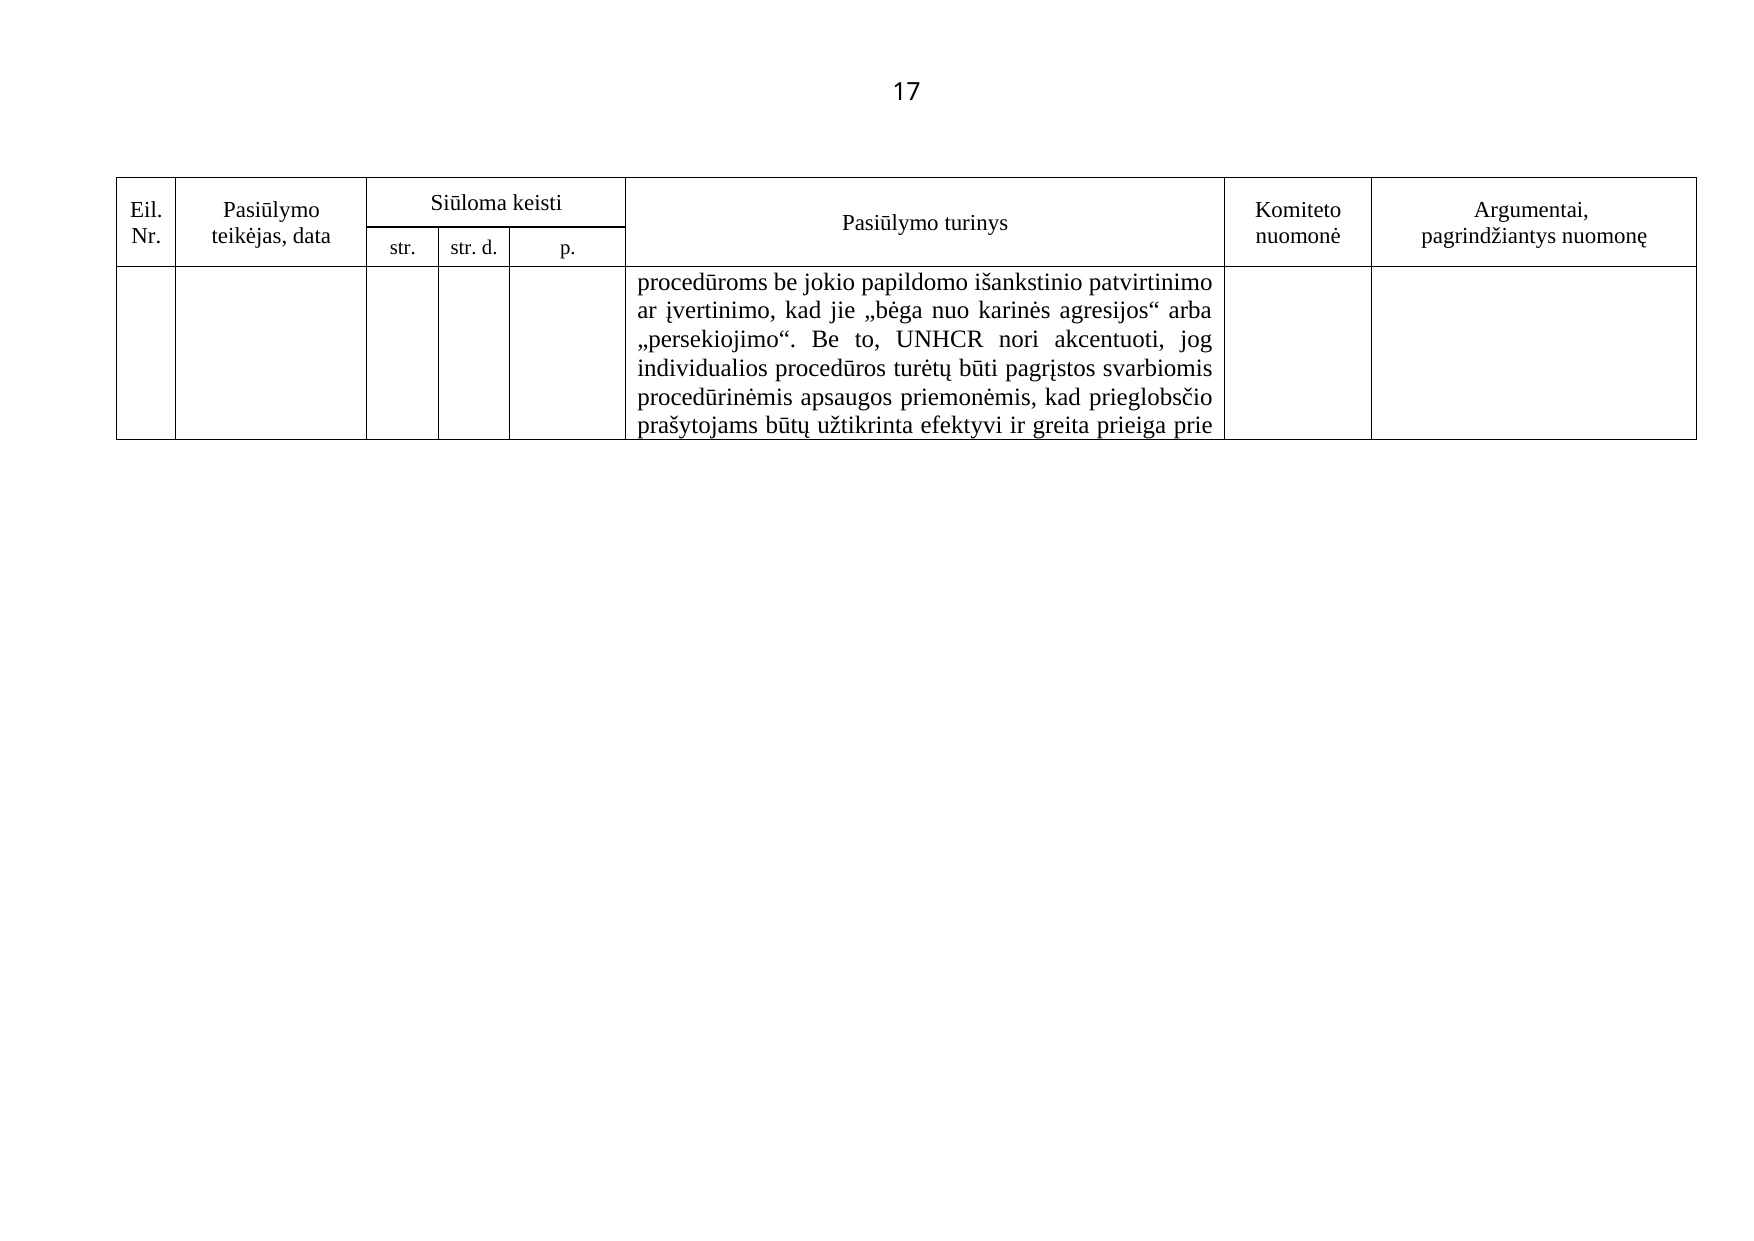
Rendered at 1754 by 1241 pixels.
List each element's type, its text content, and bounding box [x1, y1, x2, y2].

table_cell [439, 267, 509, 439]
table_cell [510, 267, 625, 439]
table_cell str. [367, 228, 438, 266]
table_cell [1372, 267, 1696, 439]
table_header Siūloma keisti [367, 178, 625, 226]
table_header Pasiūlymo teikėjas, data [176, 178, 366, 266]
table_header Komiteto nuomonė [1225, 178, 1371, 266]
table_header Argumentai, pagrindžiantys nuomonę [1372, 178, 1696, 266]
table_cell [117, 267, 175, 439]
table_header Pasiūlymo turinys [626, 178, 1224, 266]
table_cell p. [510, 228, 625, 266]
table_cell [176, 267, 366, 439]
table_cell str. d. [439, 228, 509, 266]
table_cell [1225, 267, 1371, 439]
table_header Eil. Nr. [117, 178, 175, 266]
table_cell [367, 267, 438, 439]
